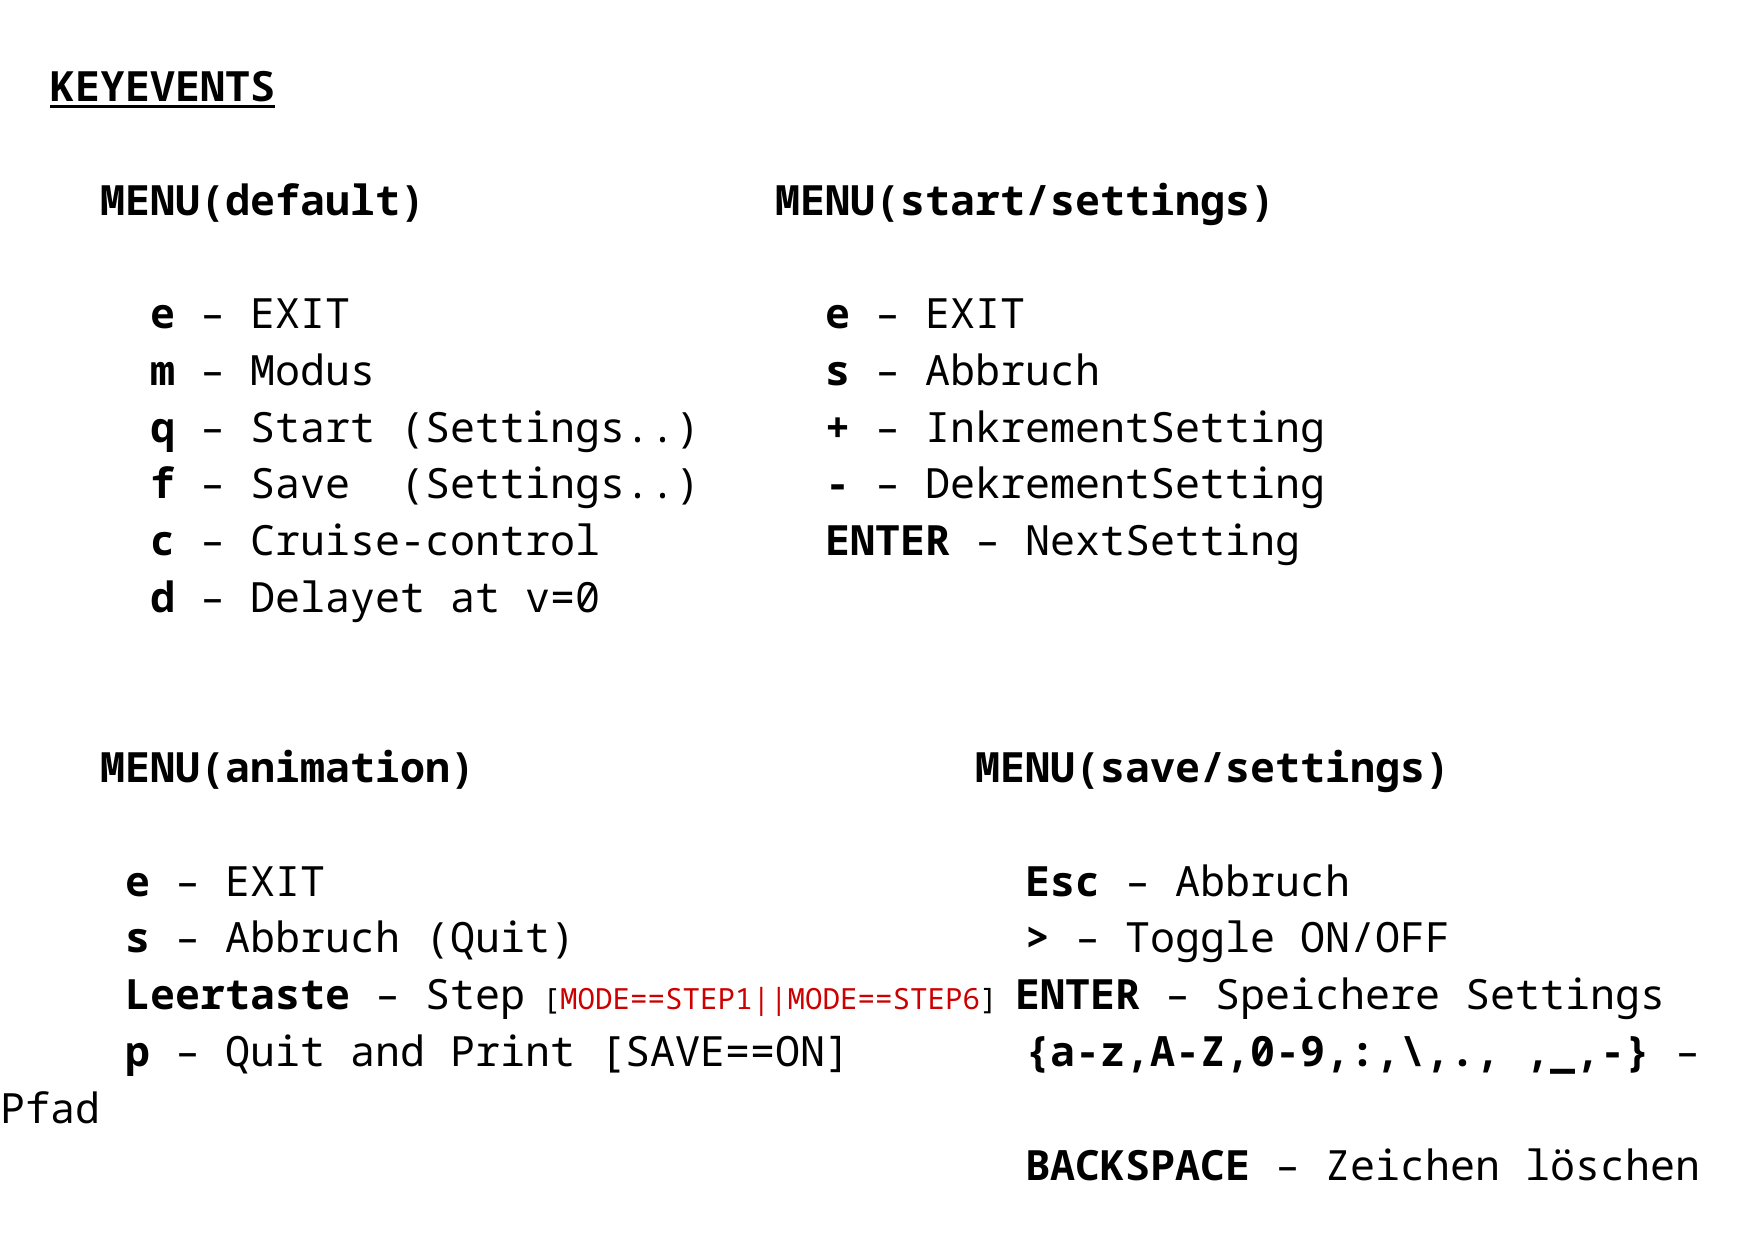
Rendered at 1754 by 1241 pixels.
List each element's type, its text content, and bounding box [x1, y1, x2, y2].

text p – Quit and Print [SAVE==ON] {a-z,A-Z,0-9,:,\,., ,_,-} – Pfad [0, 1022, 1754, 1135]
text e – EXIT e – EXIT [0, 284, 1754, 341]
text MENU(animation) MENU(save/settings) [0, 738, 1754, 795]
text c – Cruise-control ENTER – NextSetting [0, 511, 1754, 568]
text m – Modus s – Abbruch [0, 341, 1754, 397]
text Leertaste – Step [MODE==STEP1||MODE==STEP6] ENTER – Speichere Settings [0, 965, 1754, 1022]
text e – EXIT Esc – Abbruch [0, 852, 1754, 908]
text KEYEVENTS [0, 57, 1754, 113]
text q – Start (Settings..) + – InkrementSetting [0, 397, 1754, 454]
text f – Save (Settings..) - – DekrementSetting [0, 454, 1754, 511]
text s – Abbruch (Quit) > – Toggle ON/OFF [0, 908, 1754, 965]
text d – Delayet at v=0 [0, 568, 1754, 624]
text MENU(default) MENU(start/settings) [0, 170, 1754, 227]
text BACKSPACE – Zeichen löschen [0, 1135, 1754, 1192]
